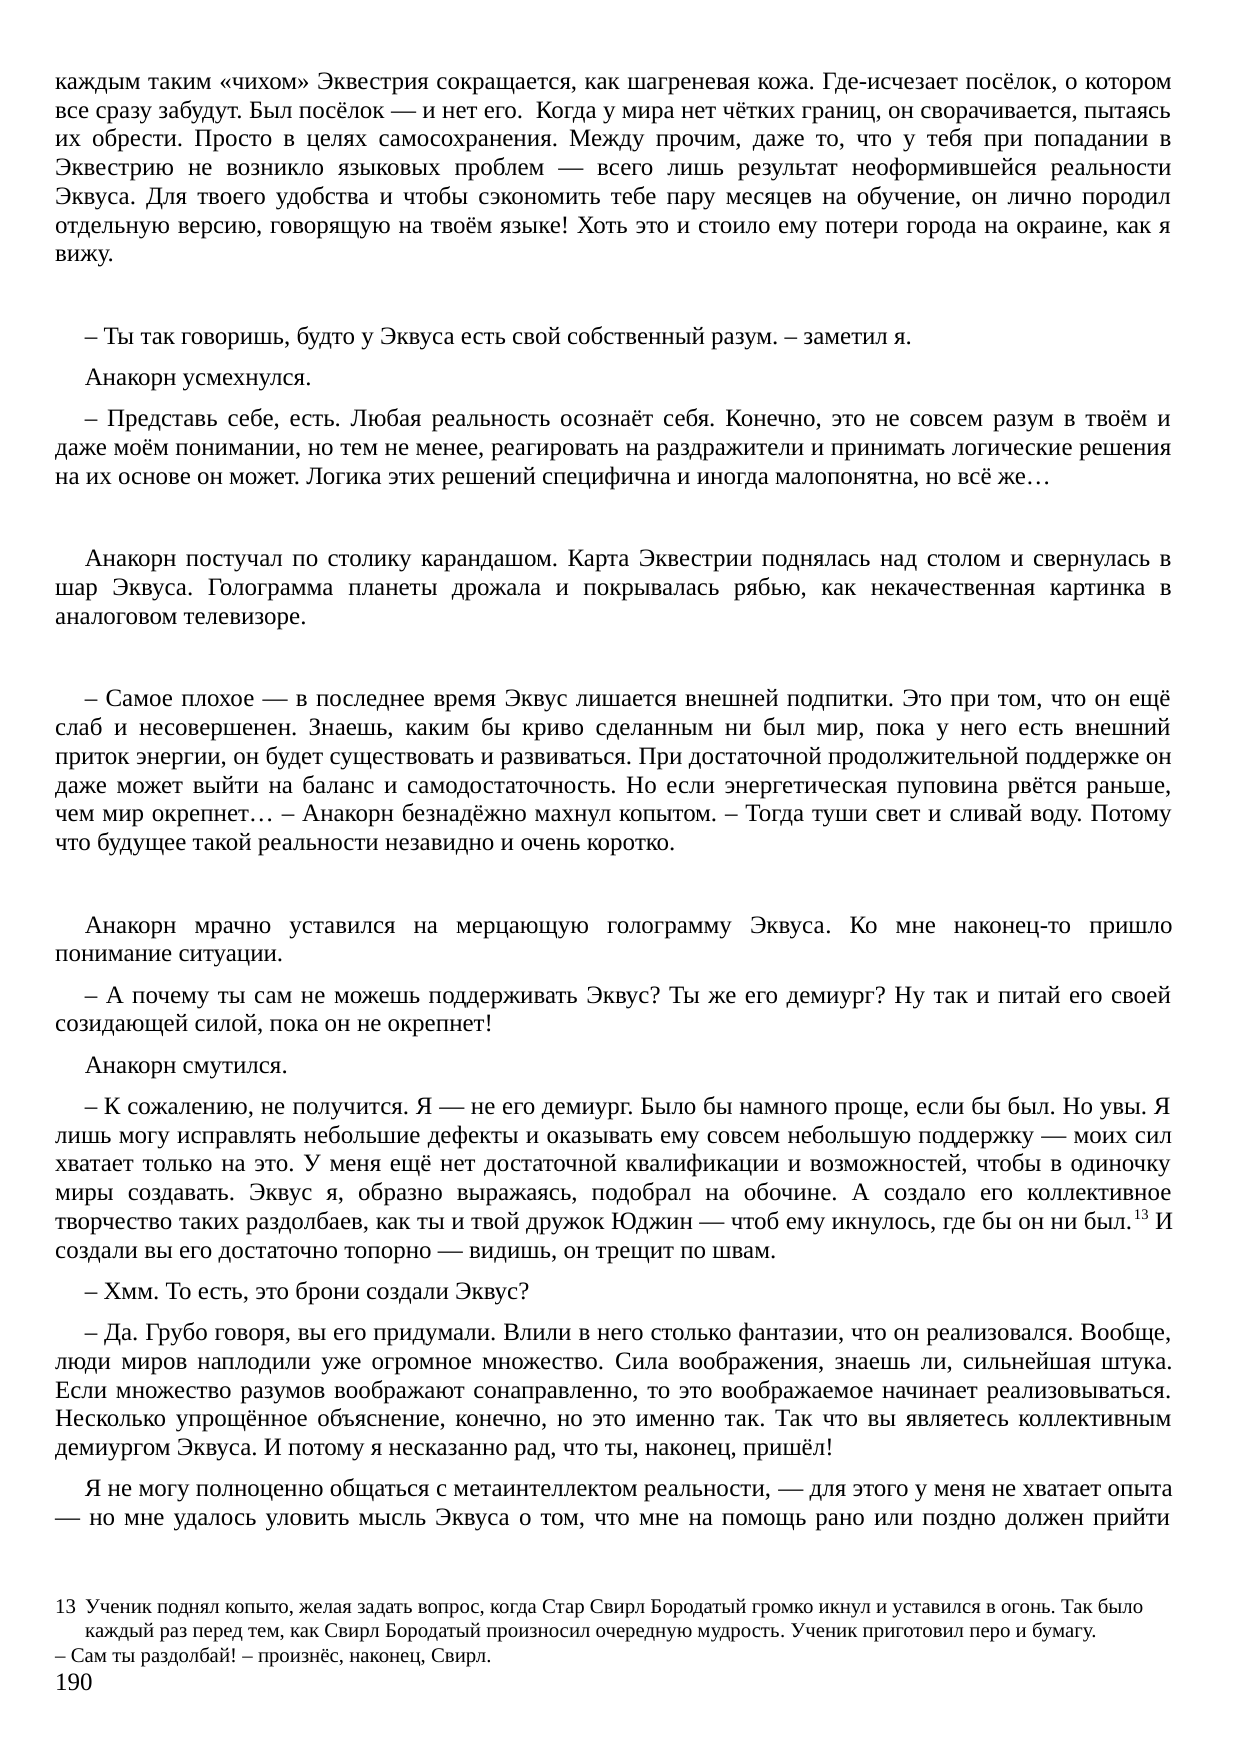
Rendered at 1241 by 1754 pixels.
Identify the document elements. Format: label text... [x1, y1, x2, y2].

text – А почему ты сам не можешь поддерживать Эквус? Ты же его демиург? Ну так и питай его своей созидающей силой, пока он не окрепнет! [55, 980, 1173, 1037]
text – Ты так говоришь, будто у Эквуса есть свой собственный разум. – заметил я. [55, 321, 1173, 350]
text Анакорн смутился. [55, 1050, 1173, 1078]
text – Да. Грубо говоря, вы его придумали. Влили в него столько фантазии, что он реализовался. Вообще, люди миров наплодили уже огромное множество. Сила воображения, знаешь ли, сильнейшая штука. Если множество разумов воображают сонаправленно, то это воображаемое начинает реализовываться. Несколько упрощённое объяснение, конечно, но это именно так. Так что вы являетесь коллективным демиургом Эквуса. И потому я несказанно рад, что ты, наконец, пришёл! [55, 1317, 1173, 1461]
text каждым таким «чихом» Эквестрия сокращается, как шагреневая кожа. Где-исчезает посёлок, о котором все сразу забудут. Был посёлок — и нет его. Когда у мира нет чётких границ, он сворачивается, пытаясь их обрести. Просто в целях самосохранения. Между прочим, даже то, что у тебя при попадании в Эквестрию не возникло языковых проблем — всего лишь результат неоформившейся реальности Эквуса. Для твоего удобства и чтобы сэкономить тебе пару месяцев на обучение, он лично породил отдельную версию, говорящую на твоём языке! Хоть это и стоило ему потери города на окраине, как я вижу. [55, 66, 1173, 267]
text Ученик поднял копыто, желая задать вопрос, когда Стар Свирл Бородатый громко икнул и уставился в огонь. Так было каждый раз перед тем, как Свирл Бородатый произносил очередную мудрость. Ученик приготовил перо и бумагу. [55, 1594, 1173, 1642]
text Анакорн усмехнулся. [55, 362, 1173, 391]
text Я не могу полноценно общаться с метаинтеллектом реальности, — для этого у меня не хватает опыта — но мне удалось уловить мысль Эквуса о том, что мне на помощь рано или поздно должен прийти [55, 1473, 1173, 1531]
text – Хмм. То есть, это брони создали Эквус? [55, 1276, 1173, 1305]
text – Самое плохое — в последнее время Эквус лишается внешней подпитки. Это при том, что он ещё слаб и несовершенен. Знаешь, каким бы криво сделанным ни был мир, пока у него есть внешний приток энергии, он будет существовать и развиваться. При достаточной продолжительной поддержке он даже может выйти на баланс и самодостаточность. Но если энергетическая пуповина рвётся раньше, чем мир окрепнет… – Анакорн безнадёжно махнул копытом. – Тогда туши свет и сливай воду. Потому что будущее такой реальности незавидно и очень коротко. [55, 683, 1173, 856]
text Анакорн постучал по столику карандашом. Карта Эквестрии поднялась над столом и свернулась в шар Эквуса. Голограмма планеты дрожала и покрывалась рябью, как некачественная картинка в аналоговом телевизоре. [55, 543, 1173, 630]
text – К сожалению, не получится. Я — не его демиург. Было бы намного проще, если бы был. Но увы. Я лишь могу исправлять небольшие дефекты и оказывать ему совсем небольшую поддержку — моих сил хватает только на это. У меня ещё нет достаточной квалификации и возможностей, чтобы в одиночку миры создавать. Эквус я, образно выражаясь, подобрал на обочине. А создало его коллективное творчество таких раздолбаев, как ты и твой дружок Юджин — чтоб ему икнулось, где бы он ни был. И создали вы его достаточно топорно — видишь, он трещит по швам. [55, 1091, 1173, 1263]
text Анакорн мрачно уставился на мерцающую голограмму Эквуса. Ко мне наконец-то пришло понимание ситуации. [55, 910, 1173, 967]
text – Сам ты раздолбай! – произнёс, наконец, Свирл. [55, 1642, 1173, 1667]
text – Представь себе, есть. Любая реальность осознаёт себя. Конечно, это не совсем разум в твоём и даже моём понимании, но тем не менее, реагировать на раздражители и принимать логические решения на их основе он может. Логика этих решений специфична и иногда малопонятна, но всё же… [55, 403, 1173, 490]
